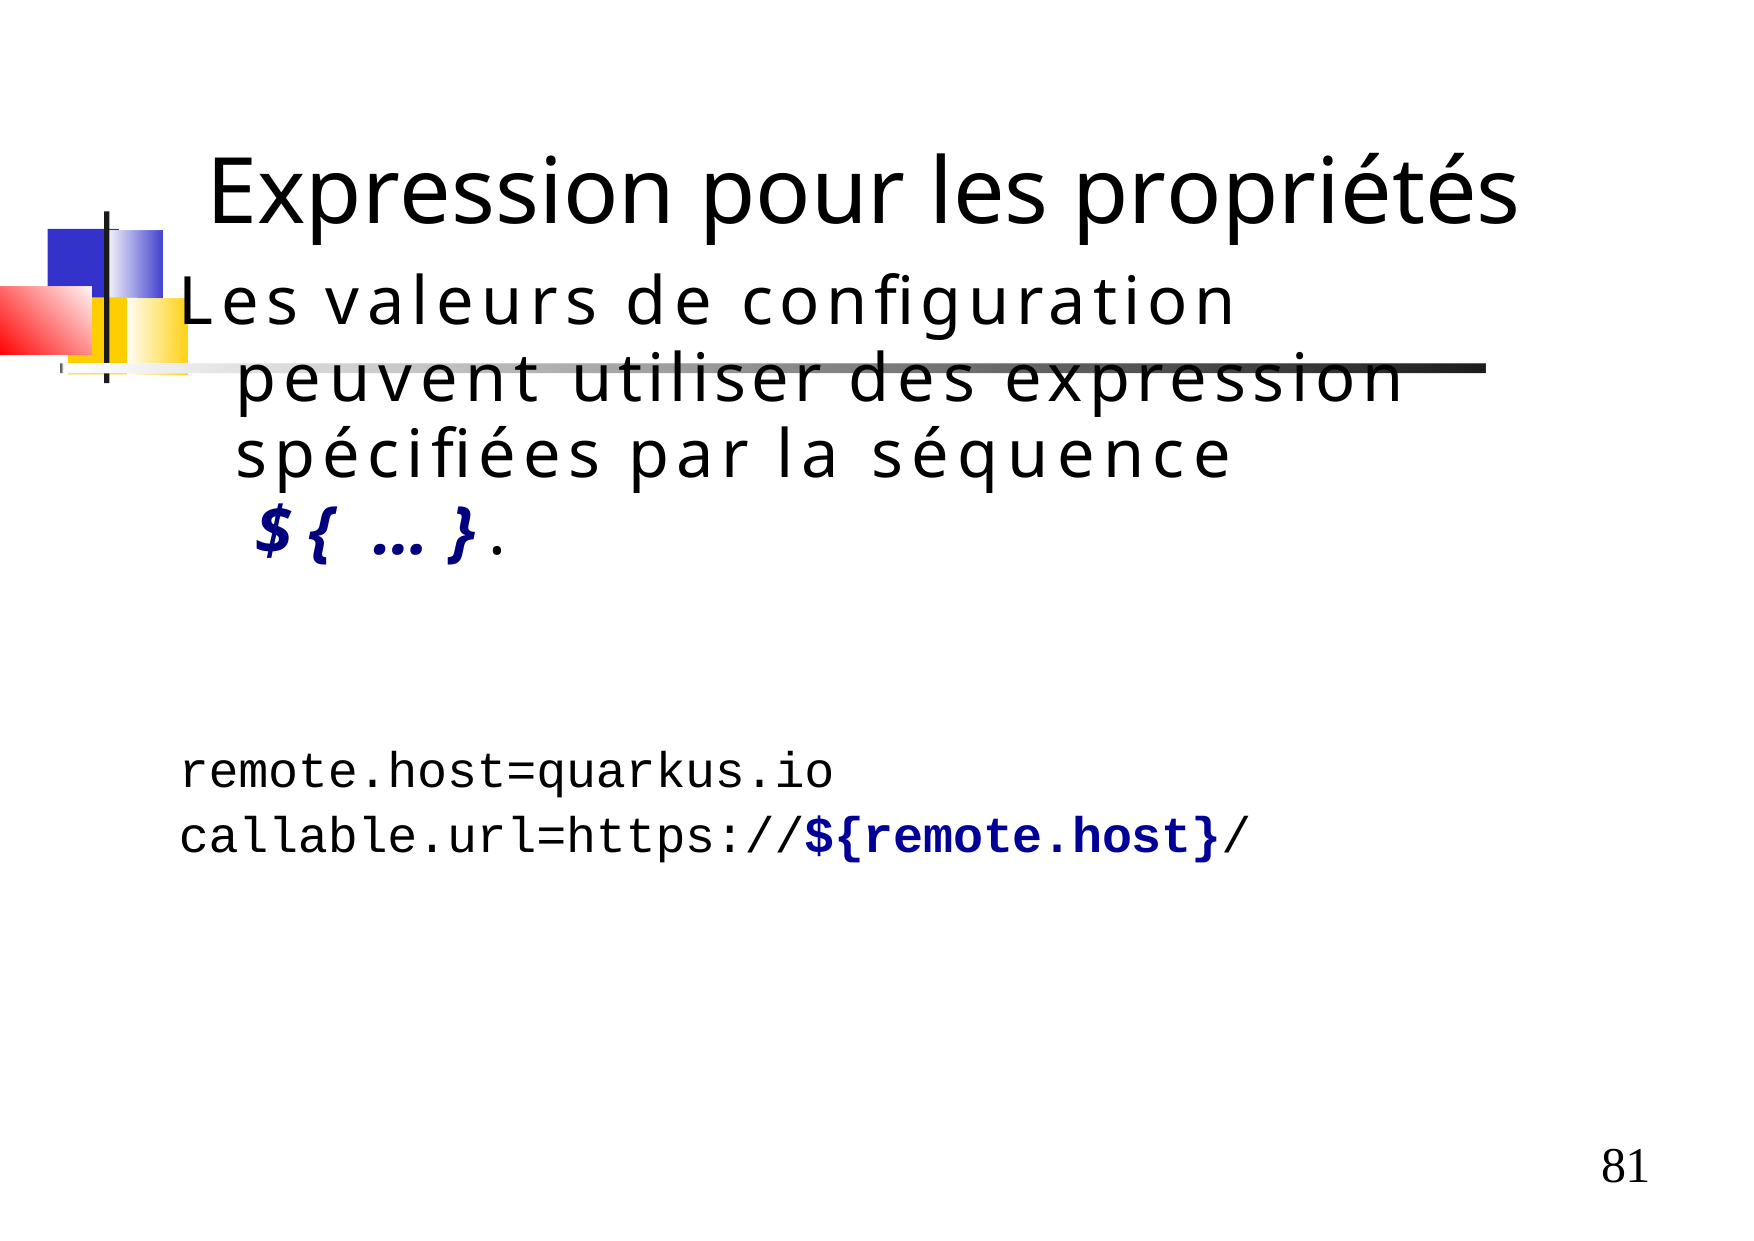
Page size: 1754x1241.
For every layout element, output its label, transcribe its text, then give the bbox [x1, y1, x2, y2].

text_box remote.host=quarkus.io callable.url=https://${remote.host}/ [176, 729, 1262, 863]
picture [60, 229, 177, 384]
slide_number 81 [1569, 1135, 1660, 1241]
title Expression pour les propriétés Les valeurs de configuration peuvent utiliser des expression spécifiées par la séquence ${ … }. [177, 130, 1552, 782]
picture [0, 285, 92, 355]
